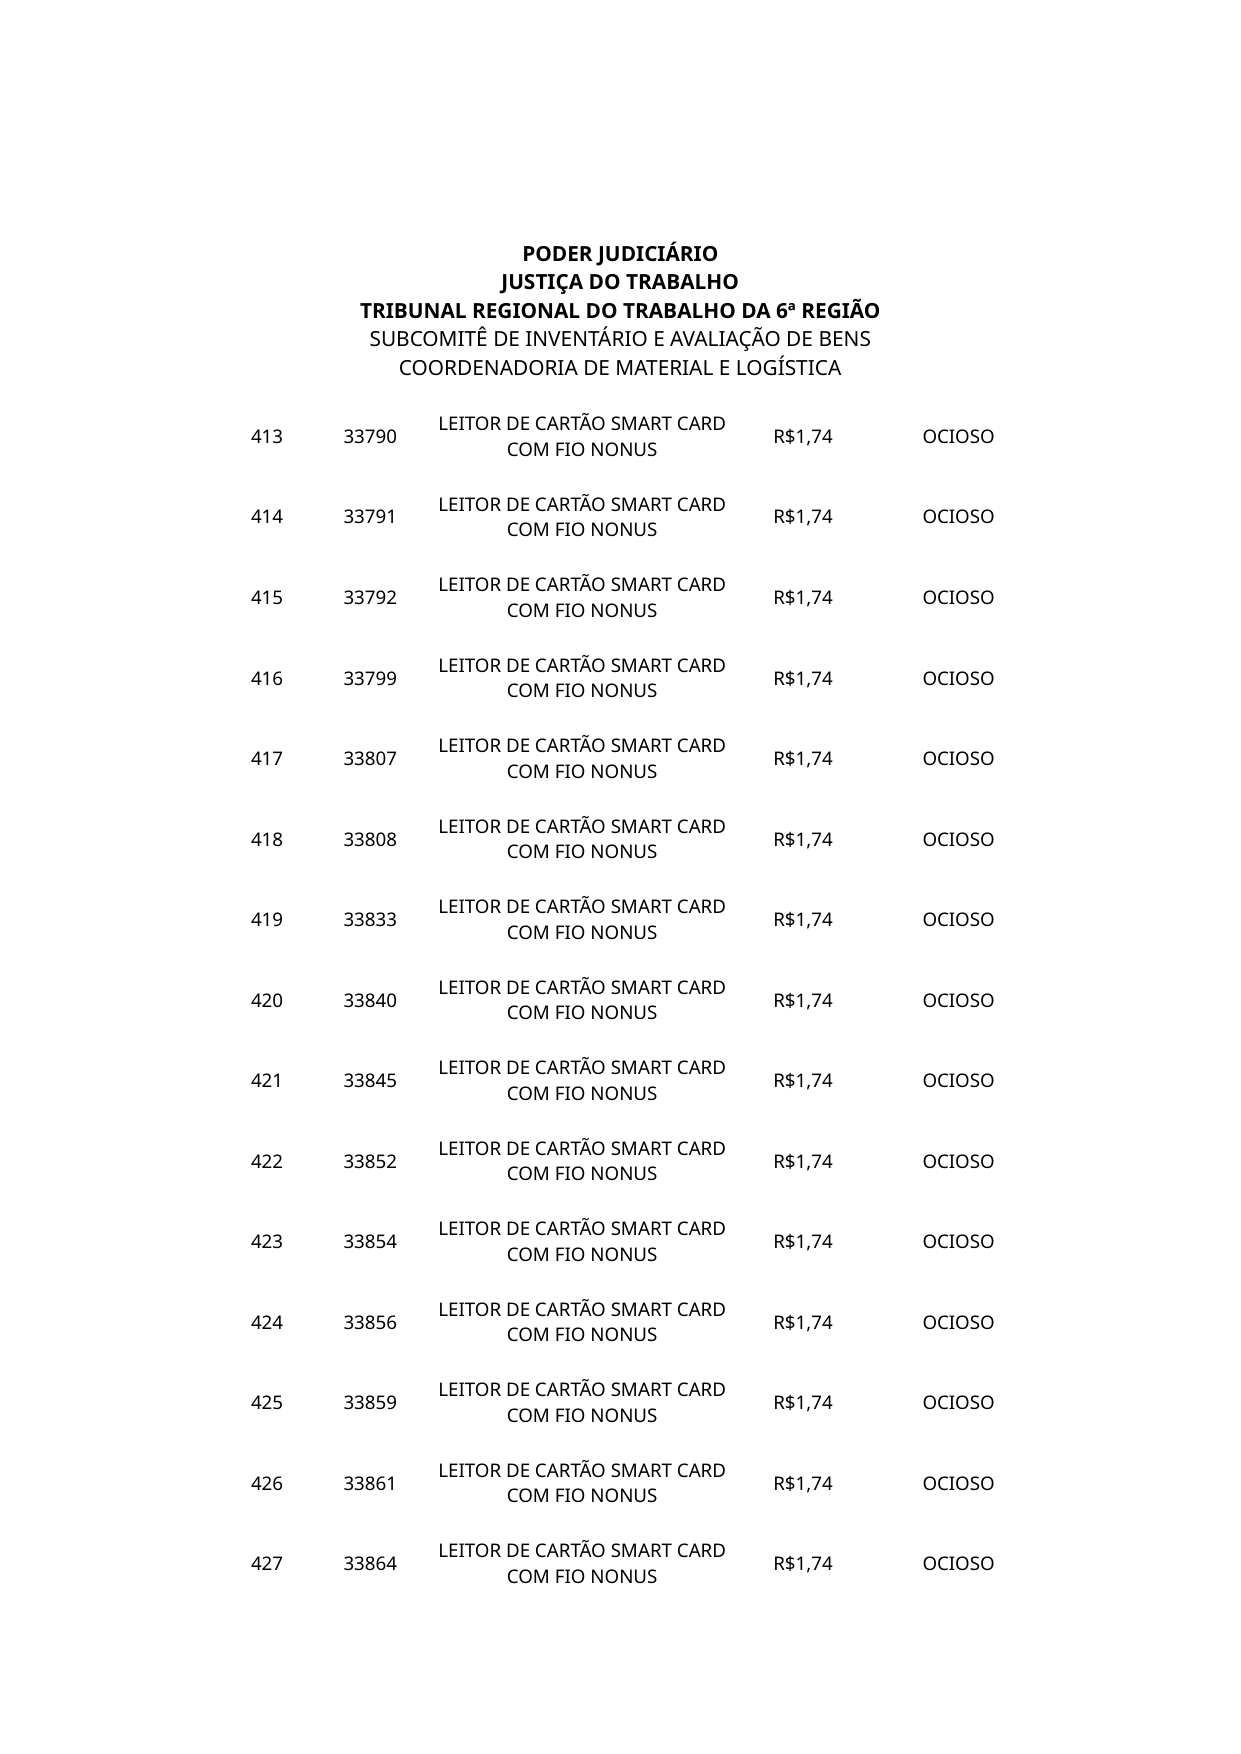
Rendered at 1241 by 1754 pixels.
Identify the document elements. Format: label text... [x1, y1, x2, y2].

table_cell R$1,74 [729, 652, 876, 733]
table_cell 33856 [305, 1296, 434, 1377]
table_cell LEITOR DE CARTÃO SMART CARD COM FIO NONUS [435, 1538, 729, 1618]
table_cell 33790 [305, 411, 434, 491]
table_cell 33854 [305, 1216, 434, 1296]
table_cell 33852 [305, 1135, 434, 1216]
table_cell R$1,74 [729, 1457, 876, 1538]
table_cell OCIOSO [876, 1538, 1041, 1618]
table_cell LEITOR DE CARTÃO SMART CARD COM FIO NONUS [435, 813, 729, 894]
table_cell OCIOSO [876, 1457, 1041, 1538]
table_cell R$1,74 [729, 974, 876, 1055]
table_cell 33799 [305, 652, 434, 733]
table_cell OCIOSO [876, 1216, 1041, 1296]
table_cell 413 [228, 411, 305, 491]
table_cell 33833 [305, 894, 434, 974]
table_cell 423 [228, 1216, 305, 1296]
table_cell R$1,74 [729, 1135, 876, 1216]
table_cell 419 [228, 894, 305, 974]
table_cell OCIOSO [876, 1296, 1041, 1377]
table_cell R$1,74 [729, 1216, 876, 1296]
table_cell LEITOR DE CARTÃO SMART CARD COM FIO NONUS [435, 1457, 729, 1538]
table_cell R$1,74 [729, 1296, 876, 1377]
table_cell 424 [228, 1296, 305, 1377]
table_cell OCIOSO [876, 1055, 1041, 1135]
table_cell 418 [228, 813, 305, 894]
table_cell LEITOR DE CARTÃO SMART CARD COM FIO NONUS [435, 733, 729, 813]
table_cell LEITOR DE CARTÃO SMART CARD COM FIO NONUS [435, 1377, 729, 1457]
table_cell 417 [228, 733, 305, 813]
table_cell LEITOR DE CARTÃO SMART CARD COM FIO NONUS [435, 411, 729, 491]
table_cell 33845 [305, 1055, 434, 1135]
table_cell OCIOSO [876, 491, 1041, 572]
table_cell 414 [228, 491, 305, 572]
table_cell OCIOSO [876, 572, 1041, 652]
table_cell LEITOR DE CARTÃO SMART CARD COM FIO NONUS [435, 1296, 729, 1377]
table_cell LEITOR DE CARTÃO SMART CARD COM FIO NONUS [435, 1135, 729, 1216]
table_cell R$1,74 [729, 894, 876, 974]
table_cell R$1,74 [729, 411, 876, 491]
table_cell R$1,74 [729, 572, 876, 652]
table_cell LEITOR DE CARTÃO SMART CARD COM FIO NONUS [435, 491, 729, 572]
table_cell R$1,74 [729, 1055, 876, 1135]
table_cell LEITOR DE CARTÃO SMART CARD COM FIO NONUS [435, 1216, 729, 1296]
table_cell OCIOSO [876, 733, 1041, 813]
table_cell 427 [228, 1538, 305, 1618]
table_cell OCIOSO [876, 974, 1041, 1055]
table_cell OCIOSO [876, 1135, 1041, 1216]
table_cell 33808 [305, 813, 434, 894]
table_cell 420 [228, 974, 305, 1055]
table_cell OCIOSO [876, 813, 1041, 894]
table_cell 33864 [305, 1538, 434, 1618]
table_cell 426 [228, 1457, 305, 1538]
table_cell 422 [228, 1135, 305, 1216]
table_cell OCIOSO [876, 652, 1041, 733]
table_cell LEITOR DE CARTÃO SMART CARD COM FIO NONUS [435, 894, 729, 974]
table_cell LEITOR DE CARTÃO SMART CARD COM FIO NONUS [435, 974, 729, 1055]
table_cell 416 [228, 652, 305, 733]
table_cell R$1,74 [729, 813, 876, 894]
table_cell R$1,74 [729, 1377, 876, 1457]
table_cell 421 [228, 1055, 305, 1135]
table_cell R$1,74 [729, 1538, 876, 1618]
table_cell 33861 [305, 1457, 434, 1538]
table_cell 33791 [305, 491, 434, 572]
table_cell OCIOSO [876, 411, 1041, 491]
table_cell OCIOSO [876, 1377, 1041, 1457]
table_cell OCIOSO [876, 894, 1041, 974]
table_cell LEITOR DE CARTÃO SMART CARD COM FIO NONUS [435, 652, 729, 733]
table_cell 425 [228, 1377, 305, 1457]
table_cell 33859 [305, 1377, 434, 1457]
table_cell R$1,74 [729, 733, 876, 813]
table_cell R$1,74 [729, 491, 876, 572]
table_cell 33807 [305, 733, 434, 813]
table_cell 415 [228, 572, 305, 652]
table_cell 33840 [305, 974, 434, 1055]
table_cell LEITOR DE CARTÃO SMART CARD COM FIO NONUS [435, 572, 729, 652]
table_cell LEITOR DE CARTÃO SMART CARD COM FIO NONUS [435, 1055, 729, 1135]
table_cell 33792 [305, 572, 434, 652]
